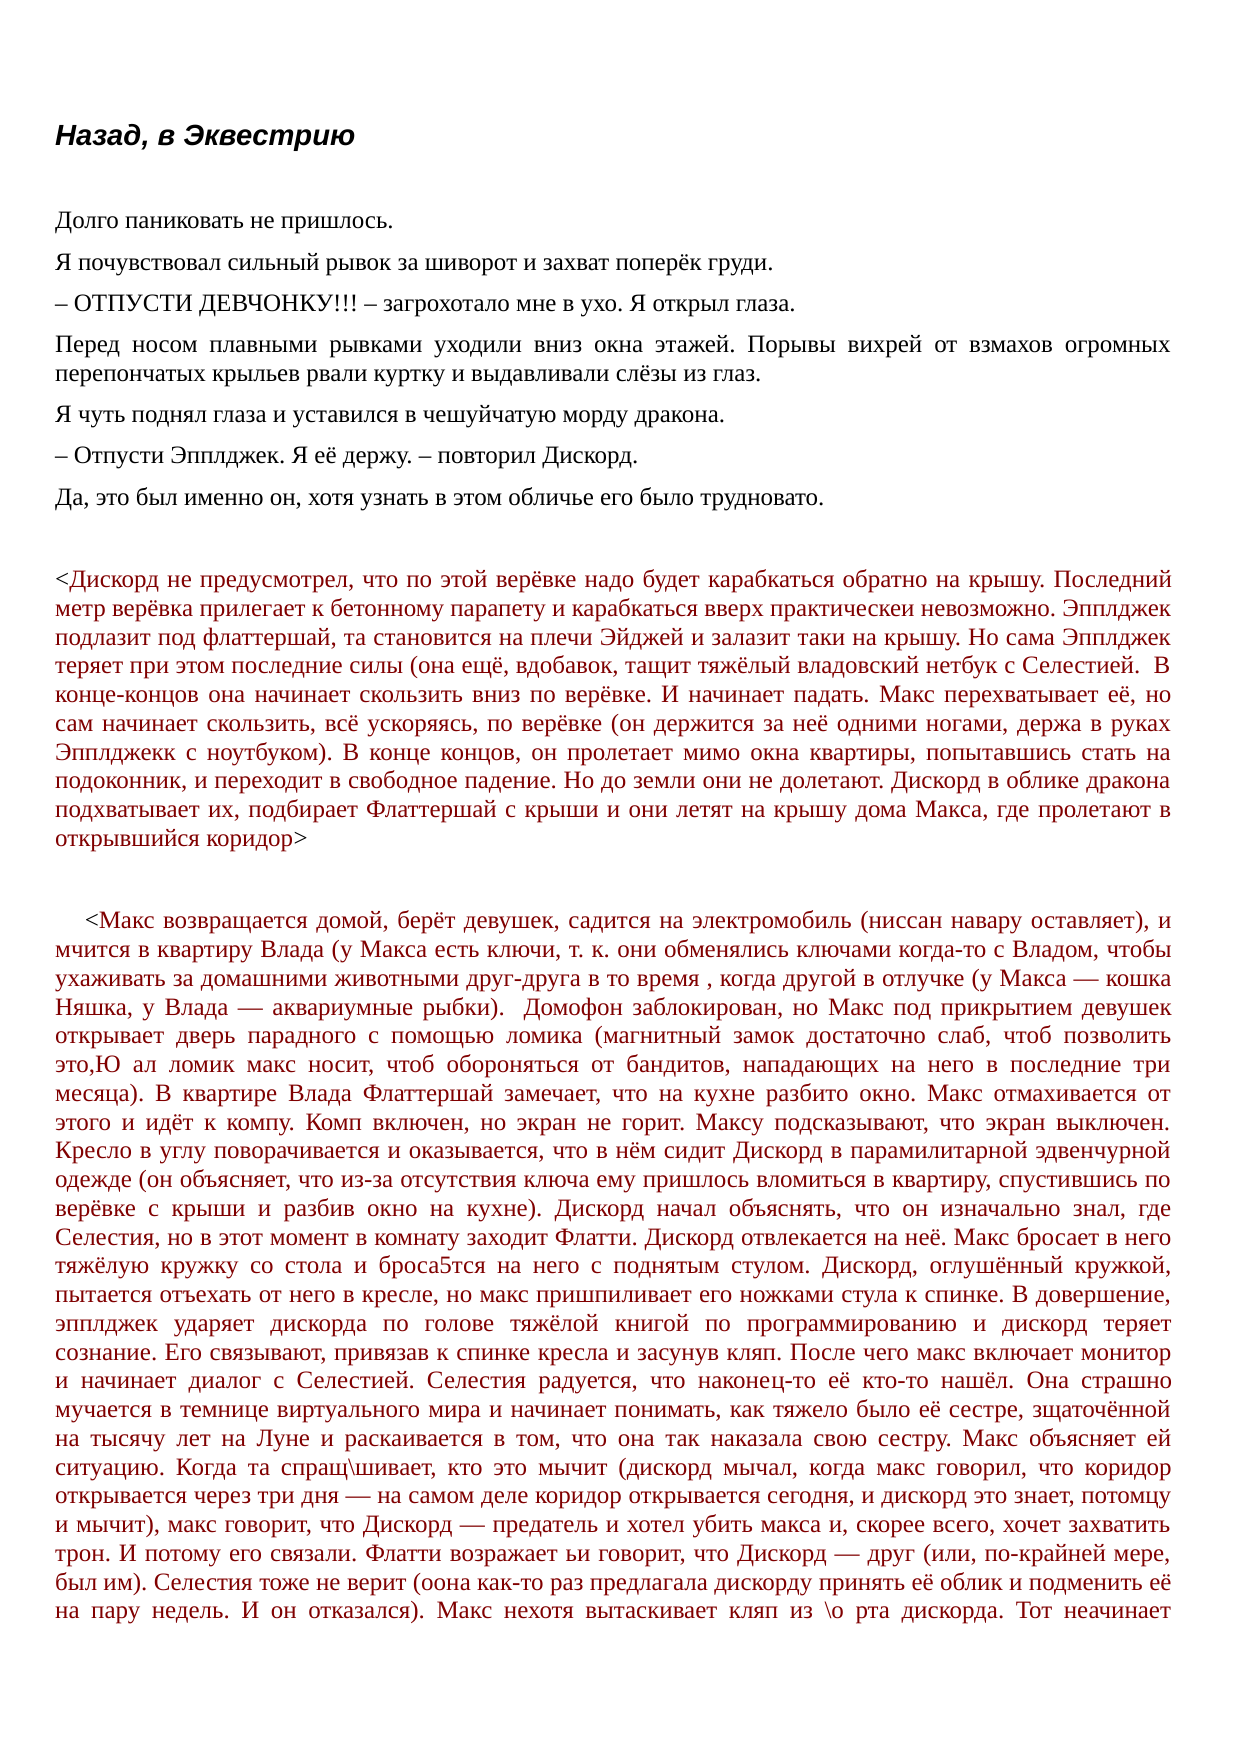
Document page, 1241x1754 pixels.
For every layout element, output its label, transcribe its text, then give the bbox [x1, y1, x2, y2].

text Я почувствовал сильный рывок за шиворот и захват поперёк груди. [55, 247, 1172, 275]
text – Отпусти Эпплджек. Я её держу. – повторил Дискорд. [55, 440, 1172, 469]
text Да, это был именно он, хотя узнать в этом обличье его было трудновато. [55, 482, 1172, 510]
text – ОТПУСТИ ДЕВЧОНКУ!!! – загрохотало мне в ухо. Я открыл глаза. [55, 288, 1172, 317]
text Перед носом плавными рывками уходили вниз окна этажей. Порывы вихрей от взмахов огромных перепончатых крыльев рвали куртку и выдавливали слёзы из глаз. [55, 329, 1172, 387]
text <Макс возвращается домой, берёт девушек, садится на электромобиль (ниссан навару оставляет), и мчится в квартиру Влада (у Макса есть ключи, т. к. они обменялись ключами когда-то с Владом, чтобы ухаживать за домашними животными друг-друга в то время , когда другой в отлучке (у Макса — кошка Няшка, у Влада — аквариумные рыбки). Домофон заблокирован, но Макс под прикрытием девушек открывает дверь парадного с помощью ломика (магнитный замок достаточно слаб, чтоб позволить это,Ю ал ломик макс носит, чтоб обороняться от бандитов, нападающих на него в последние три месяца). В квартире Влада Флаттершай замечает, что на кухне разбито окно. Макс отмахивается от этого и идёт к компу. Комп включен, но экран не горит. Максу подсказывают, что экран выключен. Кресло в углу поворачивается и оказывается, что в нём сидит Дискорд в парамилитарной эдвенчурной одежде (он объясняет, что из-за отсутствия ключа ему пришлось вломиться в квартиру, спустившись по верёвке с крыши и разбив окно на кухне). Дискорд начал объяснять, что он изначально знал, где Селестия, но в этот момент в комнату заходит Флатти. Дискорд отвлекается на неё. Макс бросает в него тяжёлую кружку со стола и броса5тся на него с поднятым стулом. Дискорд, оглушённый кружкой, пытается отъехать от него в кресле, но макс пришпиливает его ножками стула к спинке. В довершение, эпплджек ударяет дискорда по голове тяжёлой книгой по программированию и дискорд теряет сознание. Его связывают, привязав к спинке кресла и засунув кляп. После чего макс включает монитор и начинает диалог с Селестией. Селестия радуется, что наконец-то её кто-то нашёл. Она страшно мучается в темнице виртуального мира и начинает понимать, как тяжело было её сестре, зщаточённой на тысячу лет на Луне и раскаивается в том, что она так наказала свою сестру. Макс объясняет ей ситуацию. Когда та спращ\шивает, кто это мычит (дискорд мычал, когда макс говорил, что коридор открывается через три дня — на самом деле коридор открывается сегодня, и дискорд это знает, потомцу и мычит), макс говорит, что Дискорд — предатель и хотел убить макса и, скорее всего, хочет захватить трон. И потому его связали. Флатти возражает ьи говорит, что Дискорд — друг (или, по-крайней мере, был им). Селестия тоже не верит (оона как-то раз предлагала дискорду принять её облик и подменить её на пару недель. И он отказался). Макс нехотя вытаскивает кляп из \о рта дискорда. Тот неачинает [55, 905, 1172, 1624]
text Я чуть поднял глаза и уставился в чешуйчатую морду дракона. [55, 399, 1172, 428]
text Долго паниковать не пришлось. [55, 205, 1172, 234]
text <Дискорд не предусмотрел, что по этой верёвке надо будет карабкаться обратно на крышу. Последний метр верёвка прилегает к бетонному парапету и карабкаться вверх практическеи невозможно. Эпплджек подлазит под флаттершай, та становится на плечи Эйджей и залазит таки на крышу. Но сама Эпплджек теряет при этом последние силы (она ещё, вдобавок, тащит тяжёлый владовский нетбук с Селестией. В конце-концов она начинает скользить вниз по верёвке. И начинает падать. Макс перехватывает её, но сам начинает скользить, всё ускоряясь, по верёвке (он держится за неё одними ногами, держа в руках Эпплджекк с ноутбуком). В конце концов, он пролетает мимо окна квартиры, попытавшись стать на подоконник, и переходит в свободное падение. Но до земли они не долетают. Дискорд в облике дракона подхватывает их, подбирает Флаттершай с крыши и они летят на крышу дома Макса, где пролетают в открывшийся коридор> [55, 564, 1172, 852]
subtitle Назад, в Эквестрию [55, 118, 1172, 152]
